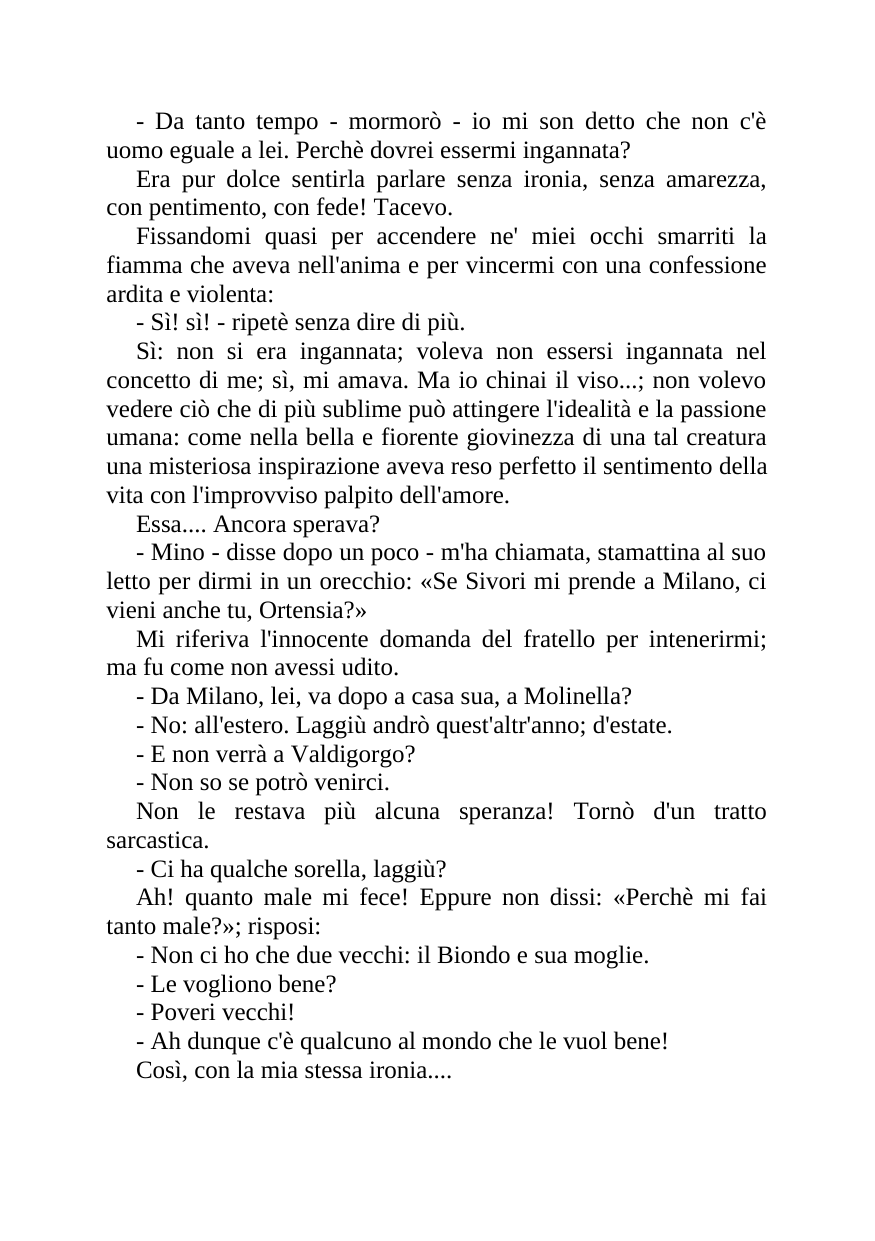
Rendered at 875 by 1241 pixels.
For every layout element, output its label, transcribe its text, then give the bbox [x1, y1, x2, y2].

text Era pur dolce sentirla parlare senza ironia, senza amarezza, con pentimento, con fede! Tacevo. [106, 164, 768, 221]
text Fissandomi quasi per accendere ne' miei occhi smarriti la fiamma che aveva nell'anima e per vincermi con una confessione ardita e violenta: [106, 221, 768, 307]
text Così, con la mia stessa ironia.... [106, 1055, 768, 1084]
text Mi riferiva l'innocente domanda del fratello per intenerirmi; ma fu come non avessi udito. [106, 624, 768, 681]
text Essa.... Ancora sperava? [106, 509, 768, 537]
text - Mino - disse dopo un poco - m'ha chiamata, stamattina al suo letto per dirmi in un orecchio: «Se Sivori mi prende a Milano, ci vieni anche tu, Ortensia?» [106, 537, 768, 624]
text - Poveri vecchi! [106, 997, 768, 1026]
text - Le vogliono bene? [106, 969, 768, 997]
text - Sì! sì! - ripetè senza dire di più. [106, 307, 768, 336]
text - Non ci ho che due vecchi: il Biondo e sua moglie. [106, 940, 768, 969]
text Sì: non si era ingannata; voleva non essersi ingannata nel concetto di me; sì, mi amava. Ma io chinai il viso...; non volevo vedere ciò che di più sublime può attingere l'idealità e la passione umana: come nella bella e fiorente giovinezza di una tal creatura una misteriosa inspirazione aveva reso perfetto il sentimento della vita con l'improvviso palpito dell'amore. [106, 336, 768, 509]
text - Da Milano, lei, va dopo a casa sua, a Molinella? [106, 681, 768, 710]
text - Non so se potrò venirci. [106, 767, 768, 796]
text - Da tanto tempo - mormorò - io mi son detto che non c'è uomo eguale a lei. Perchè dovrei essermi ingannata? [106, 106, 768, 164]
text - No: all'estero. Laggiù andrò quest'altr'anno; d'estate. [106, 710, 768, 739]
text - Ci ha qualche sorella, laggiù? [106, 854, 768, 882]
text - E non verrà a Valdigorgo? [106, 739, 768, 767]
text - Ah dunque c'è qualcuno al mondo che le vuol bene! [106, 1026, 768, 1055]
text Non le restava più alcuna speranza! Tornò d'un tratto sarcastica. [106, 796, 768, 854]
text Ah! quanto male mi fece! Eppure non dissi: «Perchè mi fai tanto male?»; risposi: [106, 882, 768, 940]
